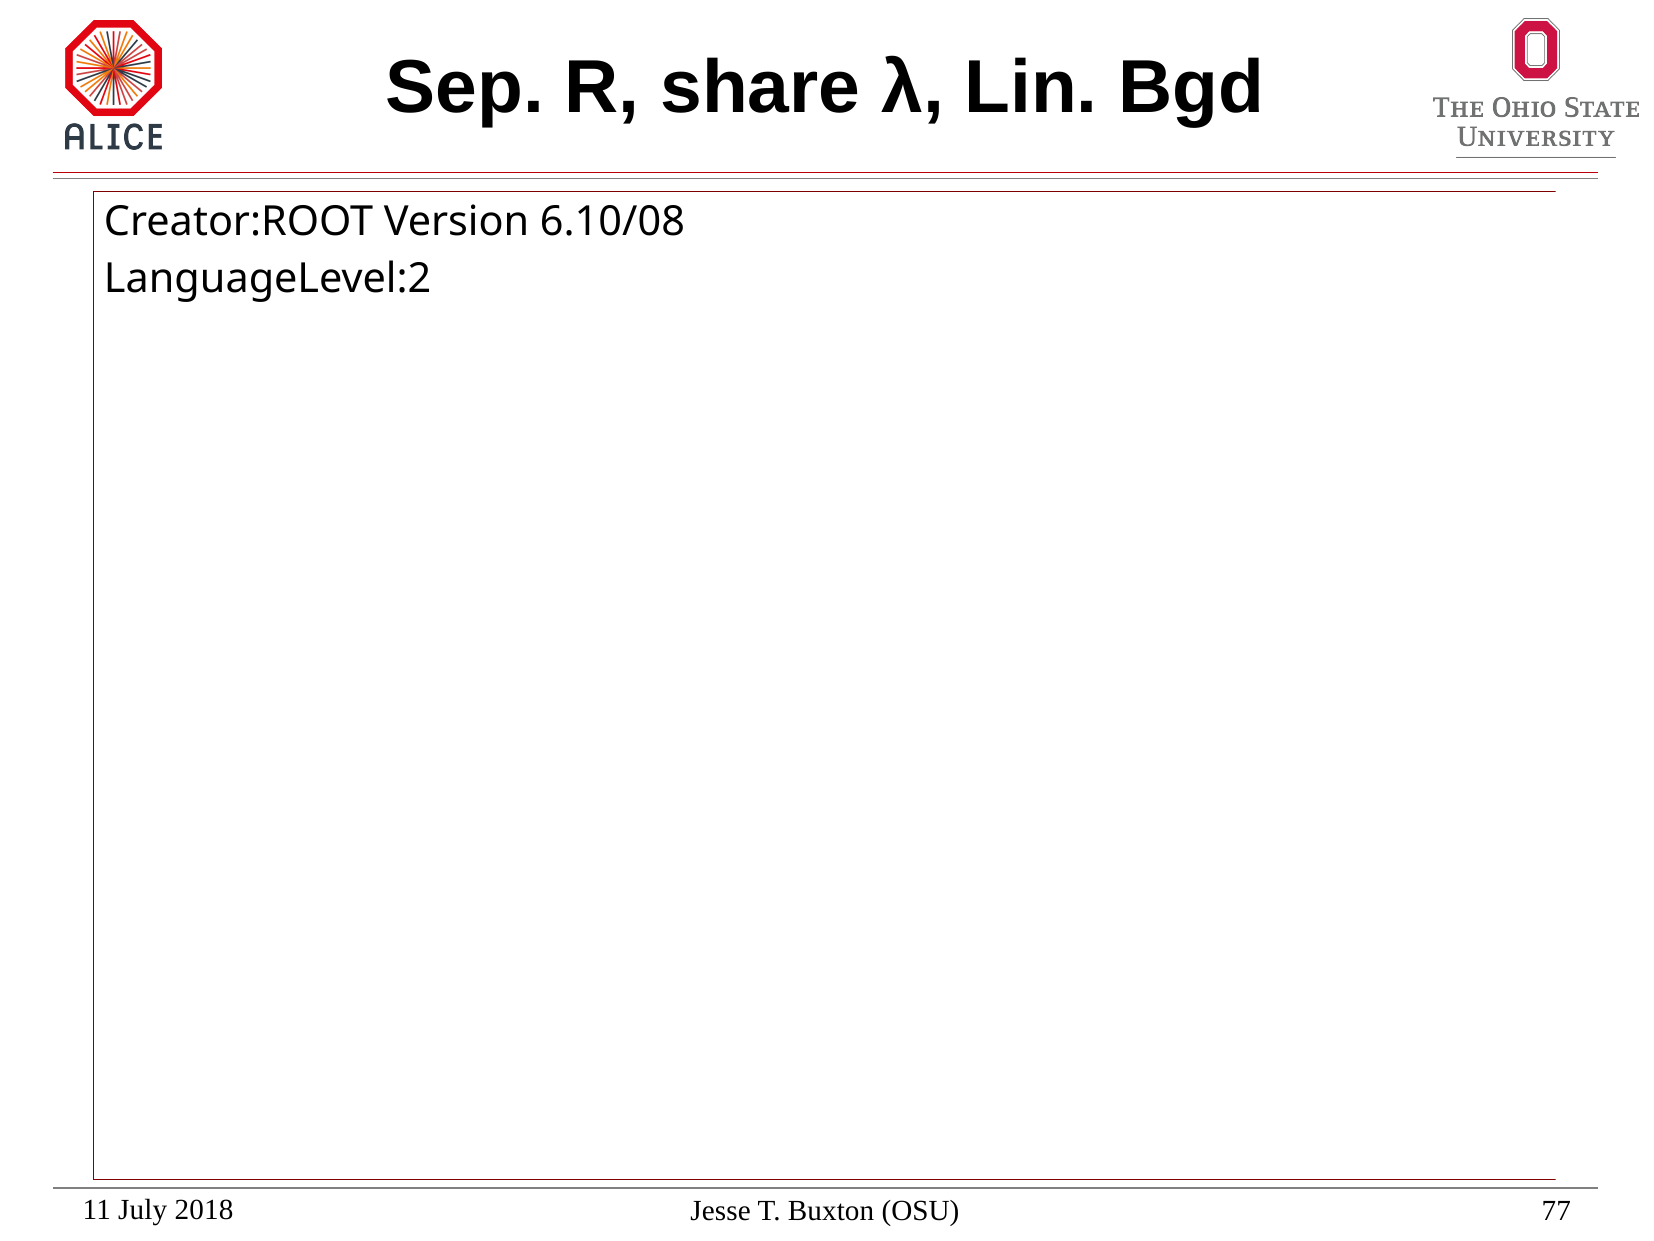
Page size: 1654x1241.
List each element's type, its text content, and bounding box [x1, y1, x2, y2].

title Sep. R, share λ, Lin. Bgd [137, 1, 1513, 172]
picture [90, 188, 1556, 1180]
picture [65, 20, 137, 150]
picture [1513, 5, 1642, 171]
